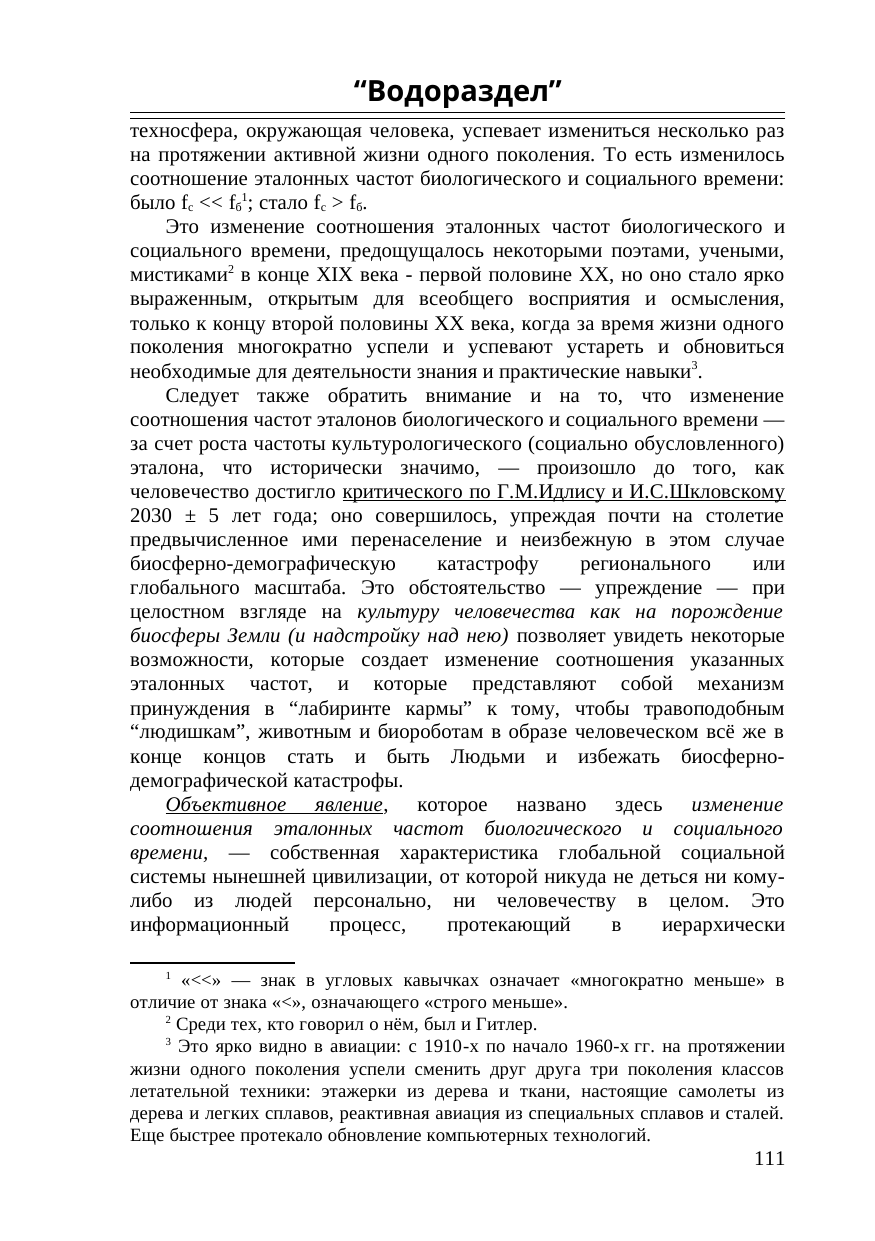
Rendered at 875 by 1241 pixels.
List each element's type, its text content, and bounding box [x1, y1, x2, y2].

text Объективное явление, которое названо здесь изменение соотношения эталонных частот биологического и социального времени, — собственная характеристика глобальной социальной системы нынешней цивилизации, от которой никуда не деться ни кому-либо из людей персонально, ни человечеству в целом. Это информационный процесс, протекающий в иерархически [130, 792, 785, 936]
text техносфера, окружающая человека, успевает измениться несколько раз на протяжении активной жизни одного поколения. То есть изменилось соотношение эталонных частот биологического и социального времени: было fc << fб; стало fc > fб. [130, 119, 785, 214]
text «<<» — знак в угловых кавычках означает «многократно меньше» в отличие от знака «<», означающего «строго меньше». [130, 969, 785, 1013]
text Следует также обратить внимание и на то, что изменение соотношения частот эталонов биологического и социального времени — за счет роста частоты культурологического (социально обусловленного) эталона, что исторически значимо, — произошло до того, как человечество достигло критического по Г.М.Идлису и И.С.Шкловскому 2030 ± 5 лет года; оно совершилось, упреждая почти на столетие предвычисленное ими перенаселение и неизбежную в этом случае биосферно-демографическую катастрофу регионального или глобального масштаба. Это обстоятельство — упреждение — при целостном взгляде на культуру человечества как на порождение биосферы Земли (и надстройку над нею) позволяет увидеть некоторые возможности, которые создает изменение соотношения указанных эталонных частот, и которые представляют собой механизм принуждения в “лабиринте кармы” к тому, чтобы травоподобным “людишкам”, животным и биороботам в образе человеческом всё же в конце концов стать и быть Людьми и избежать биосферно-демографической катастрофы. [130, 382, 785, 792]
text Среди тех, кто говорил о нём, был и Гитлер. [130, 1013, 785, 1035]
text Это изменение соотношения эталонных частот биологического и социального времени, предощущалось некоторыми поэтами, учеными, мистиками в конце XIX века - первой половине ХХ, но оно стало ярко выраженным, открытым для всеобщего восприятия и осмысления, только к концу второй половины ХХ века, когда за время жизни одного поколения многократно успели и успевают устареть и обновиться необходимые для деятельности знания и практические навыки. [130, 214, 785, 382]
text Это ярко видно в авиации: с 1910‑х по начало 1960‑х гг. на протяжении жизни одного поколения успели сменить друг друга три поколения классов летательной техники: этажерки из дерева и ткани, настоящие самолеты из дерева и легких сплавов, реактивная авиация из специальных сплавов и сталей. Еще быстрее протекало обновление компьютерных технологий. [130, 1035, 785, 1145]
